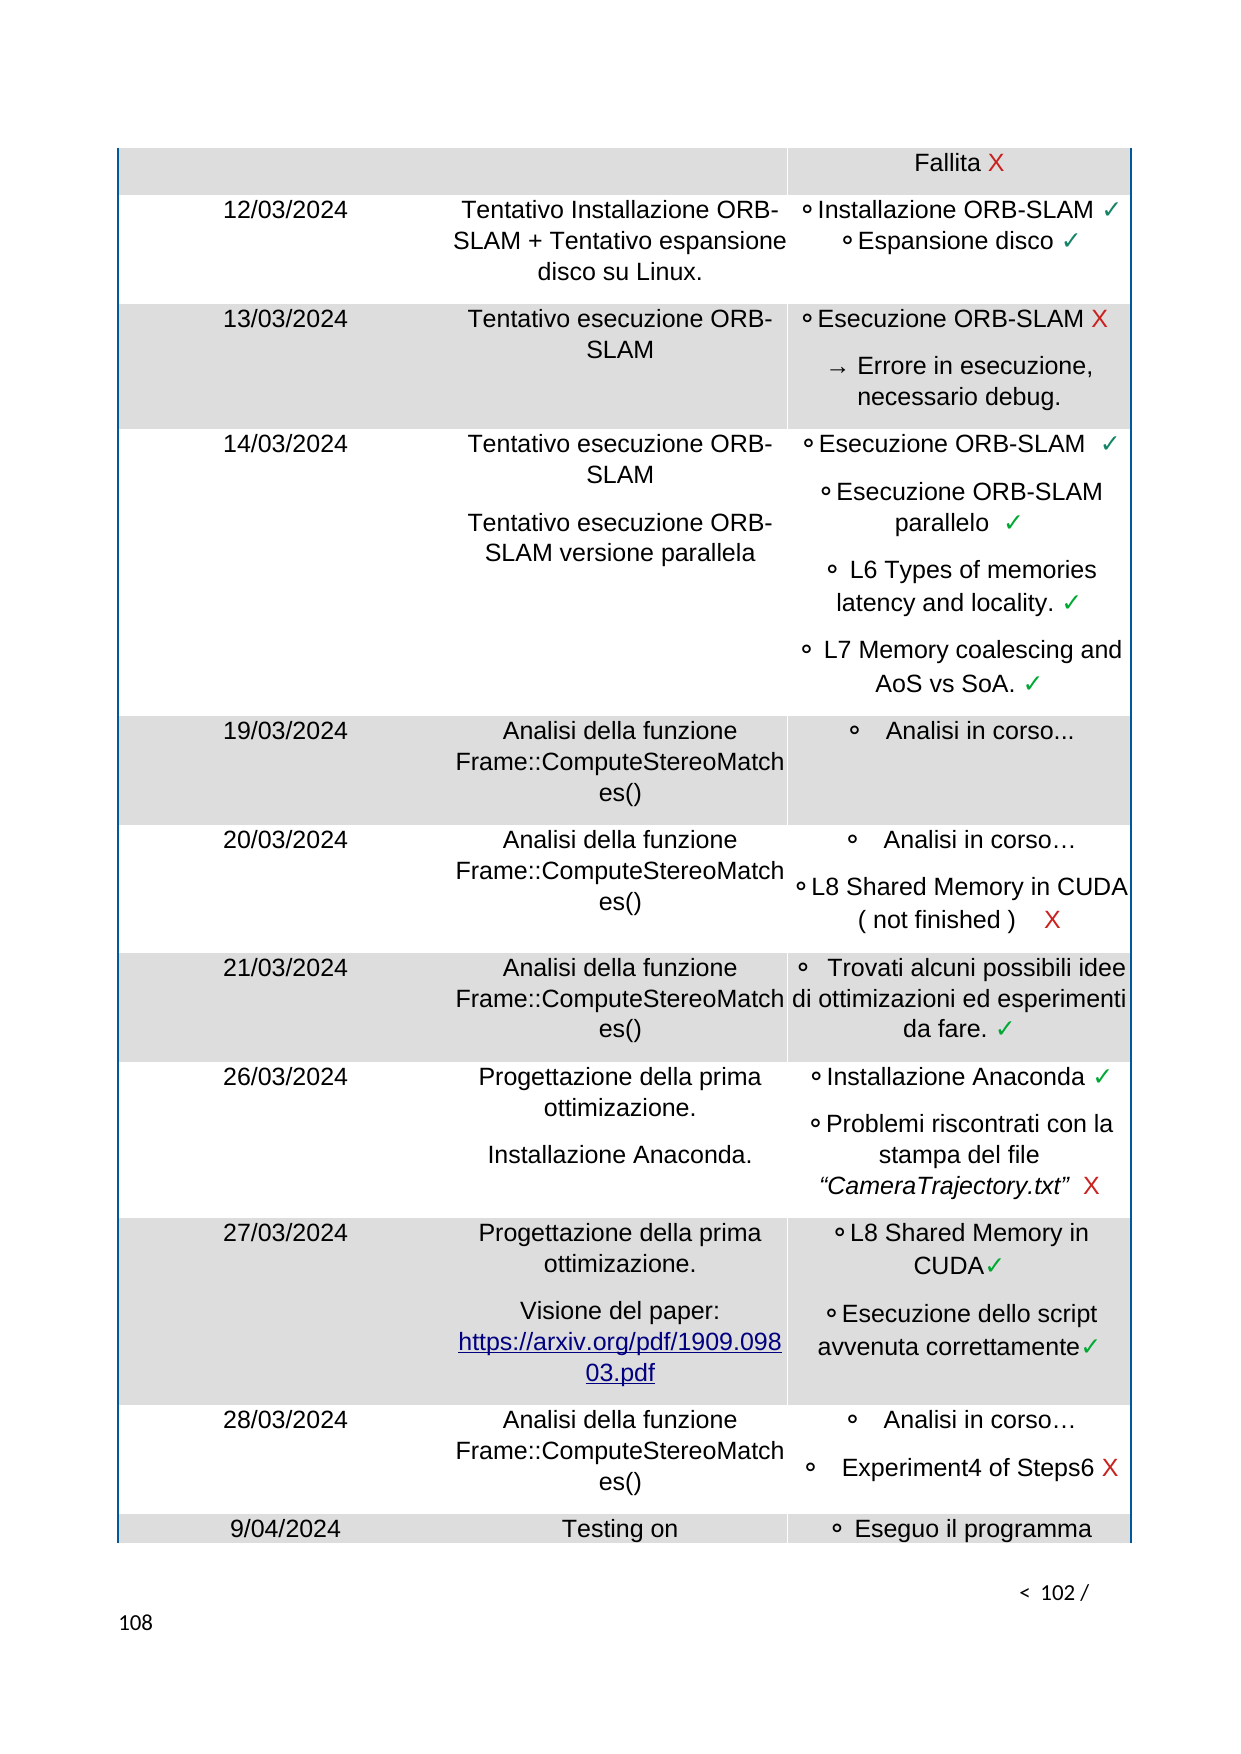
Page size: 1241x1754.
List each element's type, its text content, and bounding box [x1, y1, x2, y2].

table_cell 12/03/2024 [119, 195, 453, 304]
table_cell ⚬ Eseguo il programma [788, 1514, 1130, 1543]
table_cell 9/04/2024 [119, 1514, 453, 1543]
table_cell Tentativo esecuzione ORB-SLAM Tentativo esecuzione ORB-SLAM versione parallela [453, 429, 787, 716]
table_cell Analisi della funzione Frame::ComputeStereoMatches() [453, 825, 787, 953]
table_cell Progettazione della prima ottimizazione. Installazione Anaconda. [453, 1062, 787, 1218]
table_cell Fallita X [788, 148, 1130, 195]
table_cell ⚬Esecuzione ORB-SLAM ✓ ⚬Esecuzione ORB-SLAM parallelo ✓ ⚬ L6 Types of memories latency and locality. ✓ ⚬ L7 Memory coalescing and AoS vs SoA. ✓ [788, 429, 1130, 716]
table_cell 27/03/2024 [119, 1218, 453, 1405]
table_cell ⚬ Trovati alcuni possibili idee di ottimizazioni ed esperimenti da fare. ✓ [788, 953, 1130, 1062]
table_cell Analisi della funzione Frame::ComputeStereoMatches() [453, 716, 787, 825]
table_cell ⚬Installazione ORB-SLAM ✓ ⚬Espansione disco ✓ [788, 195, 1130, 304]
table_cell ⚬ Analisi in corso… ⚬ Experiment4 of Steps6 X [788, 1405, 1130, 1514]
table_cell [119, 148, 453, 195]
table_cell Testing on [453, 1514, 787, 1543]
table_cell ⚬ Analisi in corso… ⚬L8 Shared Memory in CUDA ( not finished ) X [788, 825, 1130, 953]
table_cell 13/03/2024 [119, 304, 453, 429]
table_cell 28/03/2024 [119, 1405, 453, 1514]
table_cell Analisi della funzione Frame::ComputeStereoMatches() [453, 1405, 787, 1514]
table_cell 19/03/2024 [119, 716, 453, 825]
table_cell ⚬Installazione Anaconda ✓ ⚬Problemi riscontrati con la stampa del file “CameraTrajectory.txt” X [788, 1062, 1130, 1218]
table_cell ⚬Esecuzione ORB-SLAM X → Errore in esecuzione, necessario debug. [788, 304, 1130, 429]
table_cell 21/03/2024 [119, 953, 453, 1062]
table_cell ⚬L8 Shared Memory in CUDA✓ ⚬Esecuzione dello script avvenuta correttamente✓ [788, 1218, 1130, 1405]
table_cell Analisi della funzione Frame::ComputeStereoMatches() [453, 953, 787, 1062]
table_cell Progettazione della prima ottimizazione. Visione del paper: https://arxiv.org/pdf/1909.09803.pdf [453, 1218, 787, 1405]
table_cell 14/03/2024 [119, 429, 453, 716]
table_cell ⚬ Analisi in corso... [788, 716, 1130, 825]
table_cell Tentativo Installazione ORB-SLAM + Tentativo espansione disco su Linux. [453, 195, 787, 304]
table_cell Tentativo esecuzione ORB-SLAM [453, 304, 787, 429]
table_cell 20/03/2024 [119, 825, 453, 953]
table_cell [453, 148, 787, 195]
table_cell 26/03/2024 [119, 1062, 453, 1218]
